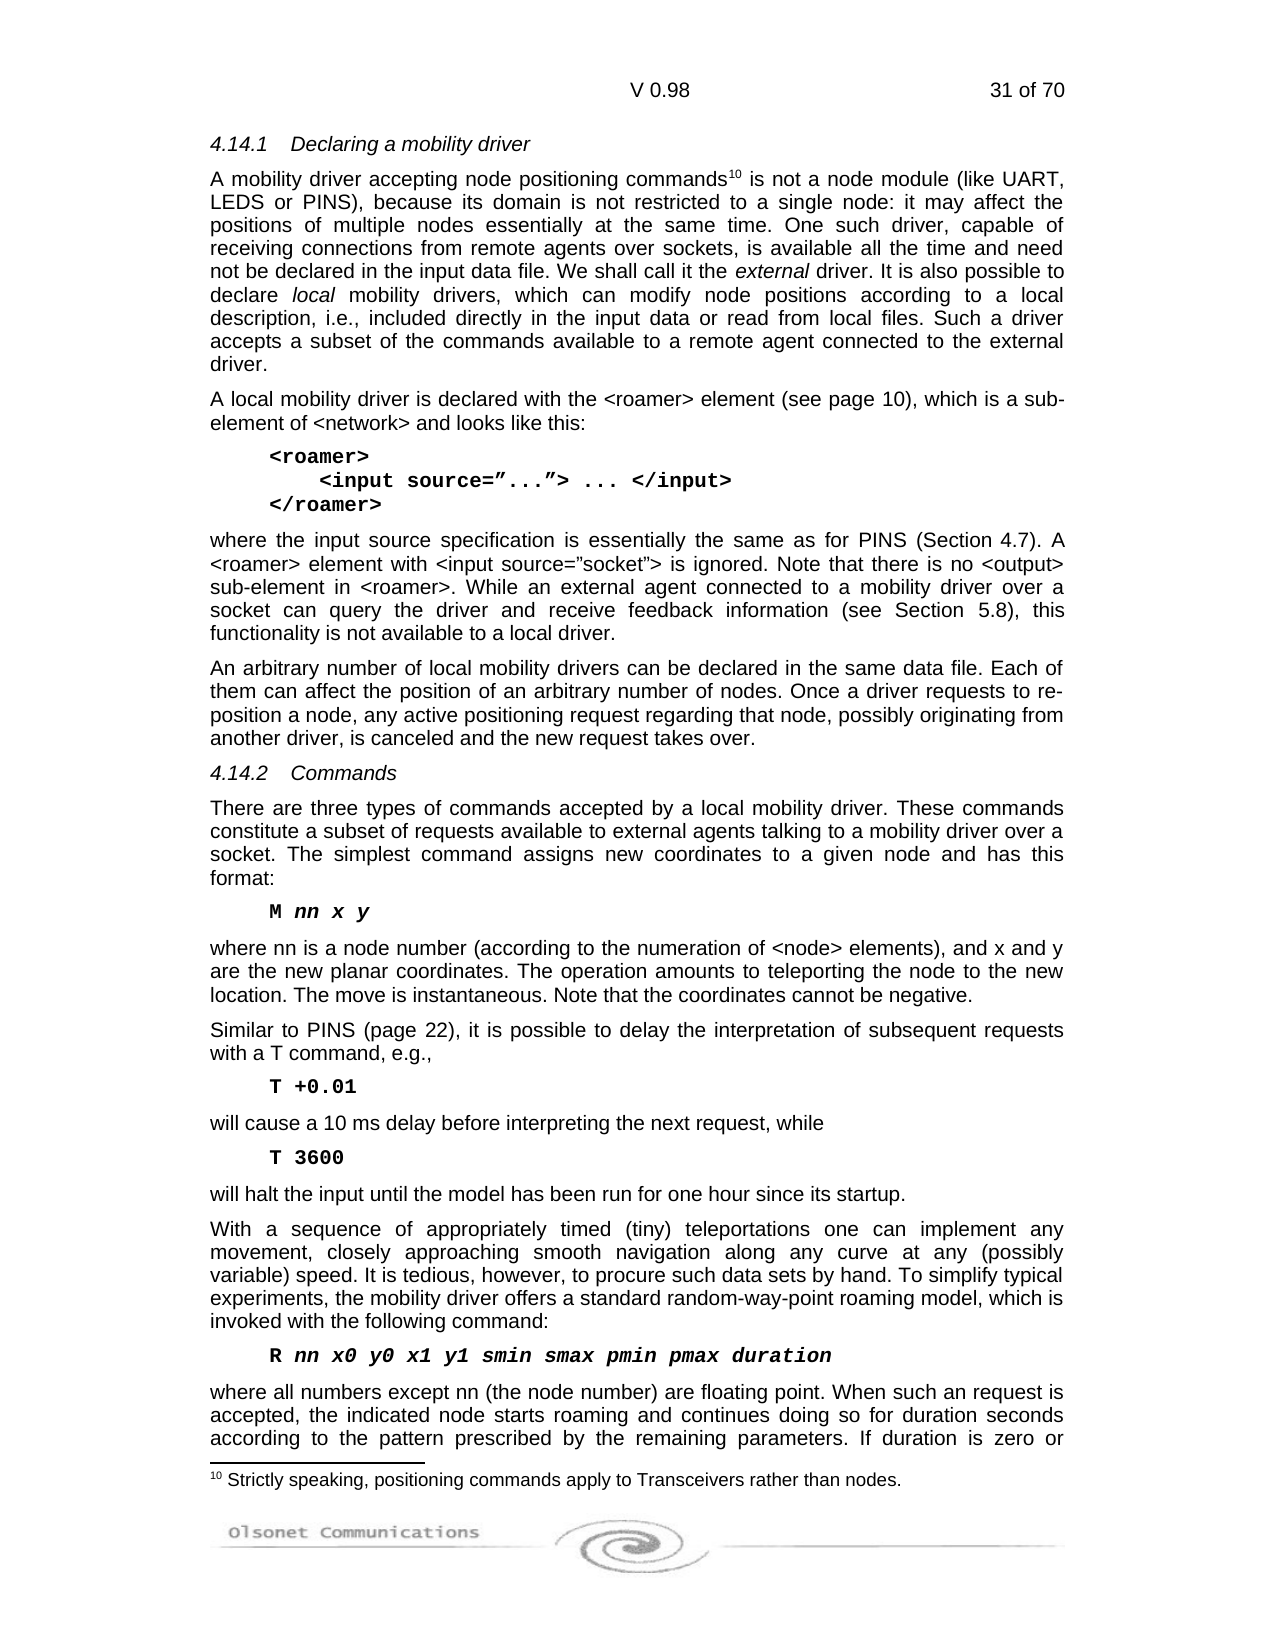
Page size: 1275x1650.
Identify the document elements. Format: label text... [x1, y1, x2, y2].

subtitle Commands [210, 762, 1065, 785]
picture [210, 1504, 1065, 1596]
text will halt the input until the model has been run for one hour since its startup. [210, 1182, 1065, 1205]
text where nn is a node number (according to the numeration of <node> elements), and x and y are the new planar coordinates. The operation amounts to teleporting the node to the new location. The move is instantaneous. Note that the coordinates cannot be negative. [210, 937, 1065, 1006]
text With a sequence of appropriately timed (tiny) teleportations one can implement any movement, closely approaching smooth navigation along any curve at any (possibly variable) speed. It is tedious, however, to procure such data sets by hand. To simplify typical experiments, the mobility driver offers a standard random-way-point roaming model, which is invoked with the following command: [210, 1217, 1065, 1333]
text <input source=”...”> ... </input> [269, 470, 1065, 493]
text Similar to PINS (page 22), it is possible to delay the interpretation of subsequent requests with a T command, e.g., [210, 1018, 1065, 1064]
text Strictly speaking, positioning commands apply to Transceivers rather than nodes. [210, 1469, 1065, 1490]
text T +0.01 [269, 1076, 1065, 1100]
text M nn x y [269, 901, 1065, 925]
text R nn x0 y0 x1 y1 smin smax pmin pmax duration [269, 1345, 1065, 1369]
text </roamer> [269, 493, 1065, 517]
subtitle Declaring a mobility driver [210, 132, 1065, 155]
text where the input source specification is essentially the same as for PINS (Section 4.7). A <roamer> element with <input source=”socket”> is ignored. Note that there is no <output> sub-element in <roamer>. While an external agent connected to a mobility driver over a socket can query the driver and receive feedback information (see Section 5.8), this functionality is not available to a local driver. [210, 529, 1065, 645]
text will cause a 10 ms delay before interpreting the next request, while [210, 1112, 1065, 1135]
text <roamer> [269, 446, 1065, 470]
text where all numbers except nn (the node number) are floating point. When such an request is accepted, the indicated node starts roaming and continues doing so for duration seconds according to the pattern prescribed by the remaining parameters. If duration is zero or [210, 1381, 1065, 1450]
text A mobility driver accepting node positioning commands is not a node module (like UART, LEDS or PINS), because its domain is not restricted to a single node: it may affect the positions of multiple nodes essentially at the same time. One such driver, capable of receiving connections from remote agents over sockets, is available all the time and need not be declared in the input data file. We shall call it the external driver. It is also possible to declare local mobility drivers, which can modify node positions according to a local description, i.e., included directly in the input data or read from local files. Such a driver accepts a subset of the commands available to a remote agent connected to the external driver. [210, 167, 1065, 376]
text There are three types of commands accepted by a local mobility driver. These commands constitute a subset of requests available to external agents talking to a mobility driver over a socket. The simplest command assigns new coordinates to a given node and has this format: [210, 797, 1065, 889]
text A local mobility driver is declared with the <roamer> element (see page 10), which is a sub-element of <network> and looks like this: [210, 388, 1065, 434]
text An arbitrary number of local mobility drivers can be declared in the same data file. Each of them can affect the position of an arbitrary number of nodes. Once a driver requests to re-position a node, any active positioning request regarding that node, possibly originating from another driver, is canceled and the new request takes over. [210, 657, 1065, 750]
text T 3600 [269, 1147, 1065, 1170]
